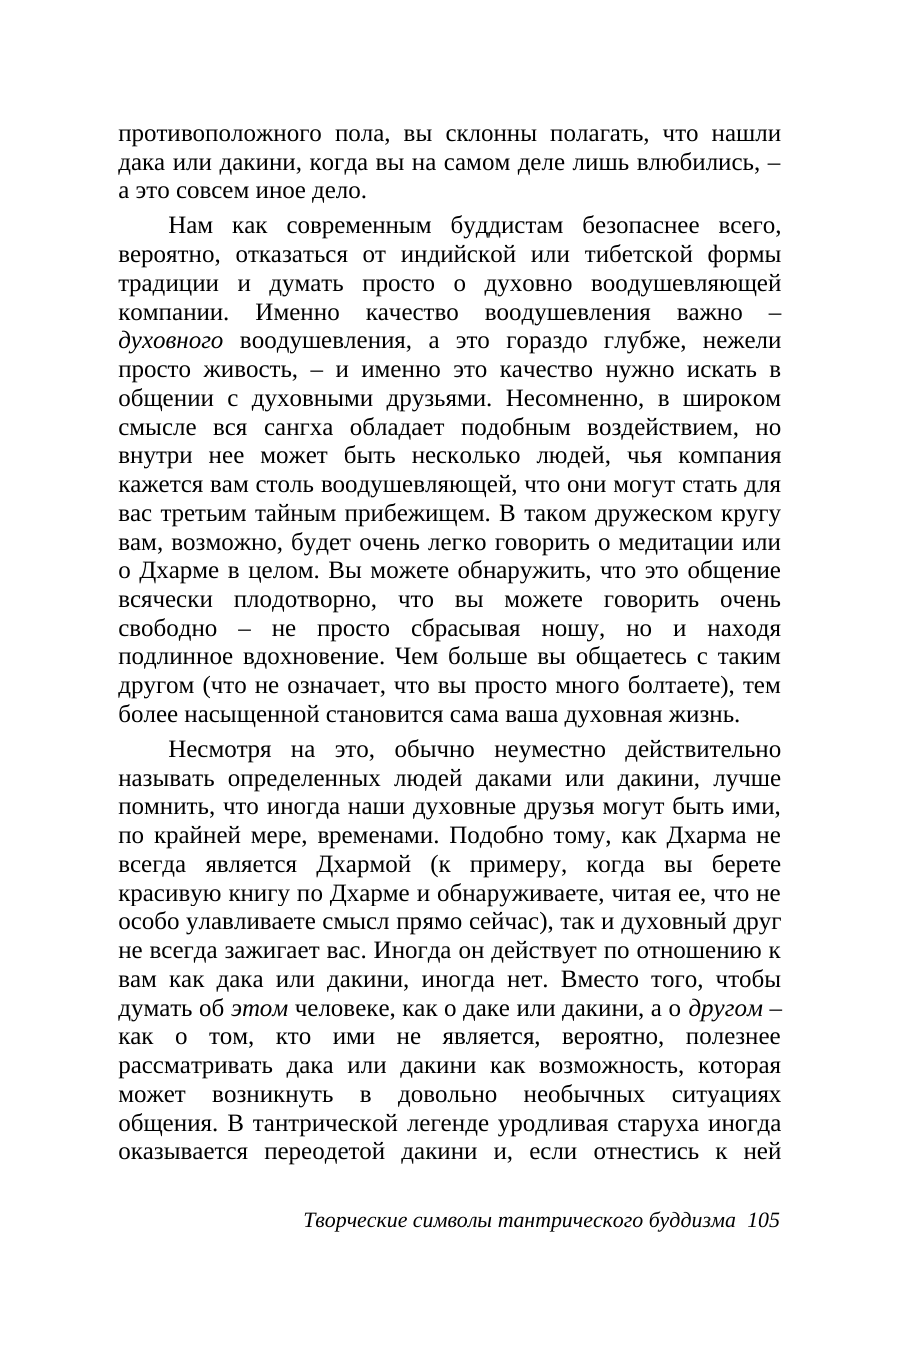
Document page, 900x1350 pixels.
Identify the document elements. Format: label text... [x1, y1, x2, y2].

text Нам как современным буддистам безопаснее всего, вероятно, отказаться от индийской или тибетской формы традиции и думать просто о духовно воодушевляющей компании. Именно качество воодушевления важно – духовного воодушевления, а это гораздо глубже, нежели просто живость, – и именно это качество нужно искать в общении с духовными друзьями. Несомненно, в широком смысле вся сангха обладает подобным воздействием, но внутри нее может быть несколько людей, чья компания кажется вам столь воодушевляющей, что они могут стать для вас третьим тайным прибежищем. В таком дружеском кругу вам, возможно, будет очень легко говорить о медитации или о Дхарме в целом. Вы можете обнаружить, что это общение всячески плодотворно, что вы можете говорить очень свободно – не просто сбрасывая ношу, но и находя подлинное вдохновение. Чем больше вы общаетесь с таким другом (что не означает, что вы просто много болтаете), тем более насыщенной становится сама ваша духовная жизнь. [118, 210, 782, 728]
text противоположного пола, вы склонны полагать, что нашли дака или дакини, когда вы на самом деле лишь влюбились, – а это совсем иное дело. [118, 118, 782, 204]
text Несмотря на это, обычно неуместно действительно называть определенных людей даками или дакини, лучше помнить, что иногда наши духовные друзья могут быть ими, по крайней мере, временами. Подобно тому, как Дхарма не всегда является Дхармой (к примеру, когда вы берете красивую книгу по Дхарме и обнаруживаете, читая ее, что не особо улавливаете смысл прямо сейчас), так и духовный друг не всегда зажигает вас. Иногда он действует по отношению к вам как дака или дакини, иногда нет. Вместо того, чтобы думать об этом человеке, как о даке или дакини, а о другом – как о том, кто ими не является, вероятно, полезнее рассматривать дака или дакини как возможность, которая может возникнуть в довольно необычных ситуациях общения. В тантрической легенде уродливая старуха иногда оказывается переодетой дакини и, если отнестись к ней [118, 734, 782, 1165]
